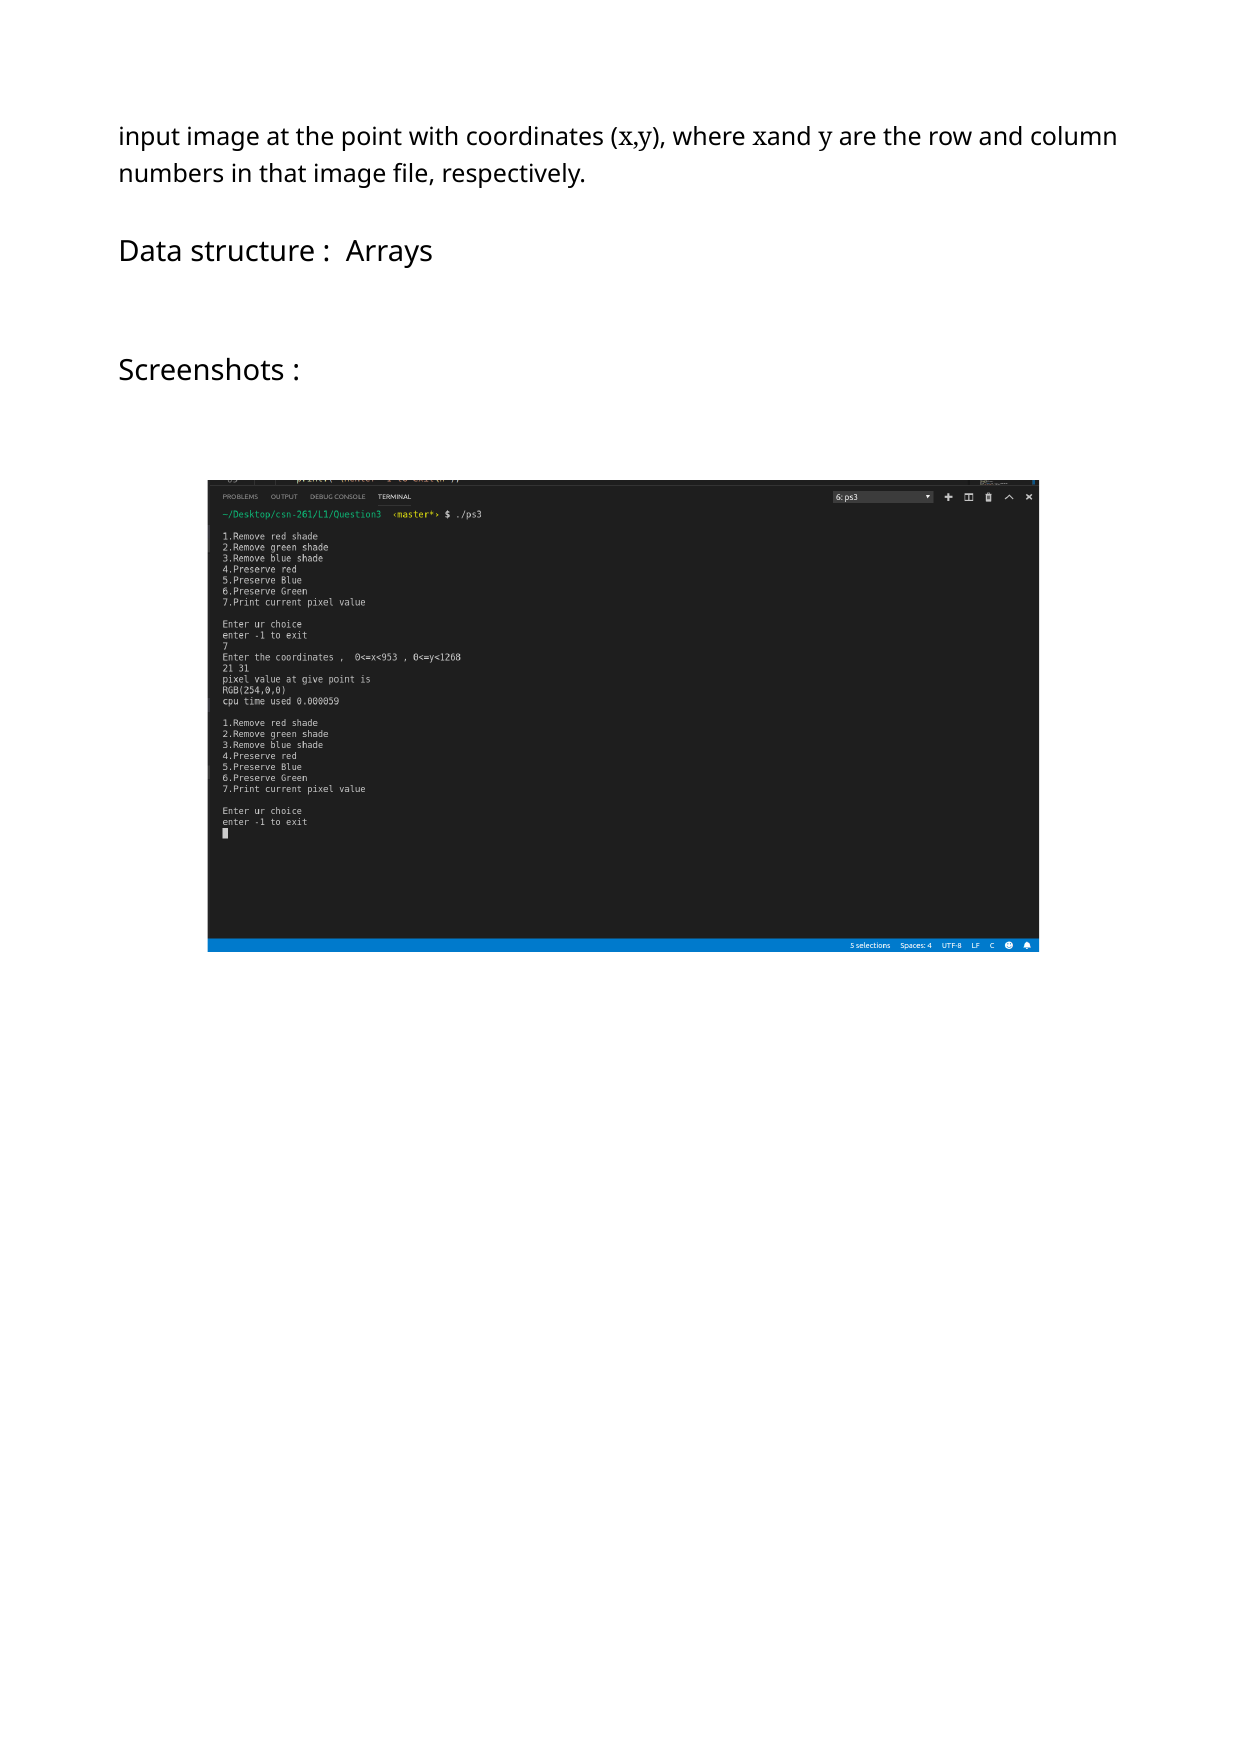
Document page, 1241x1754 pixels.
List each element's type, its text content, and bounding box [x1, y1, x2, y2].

text Screenshots : [118, 349, 1122, 389]
text input image at the point with coordinates (x,y), where xand y are the row and column numbers in that image file, respectively. [118, 118, 1122, 191]
picture [207, 480, 1040, 952]
text Data structure : Arrays [118, 230, 1122, 270]
